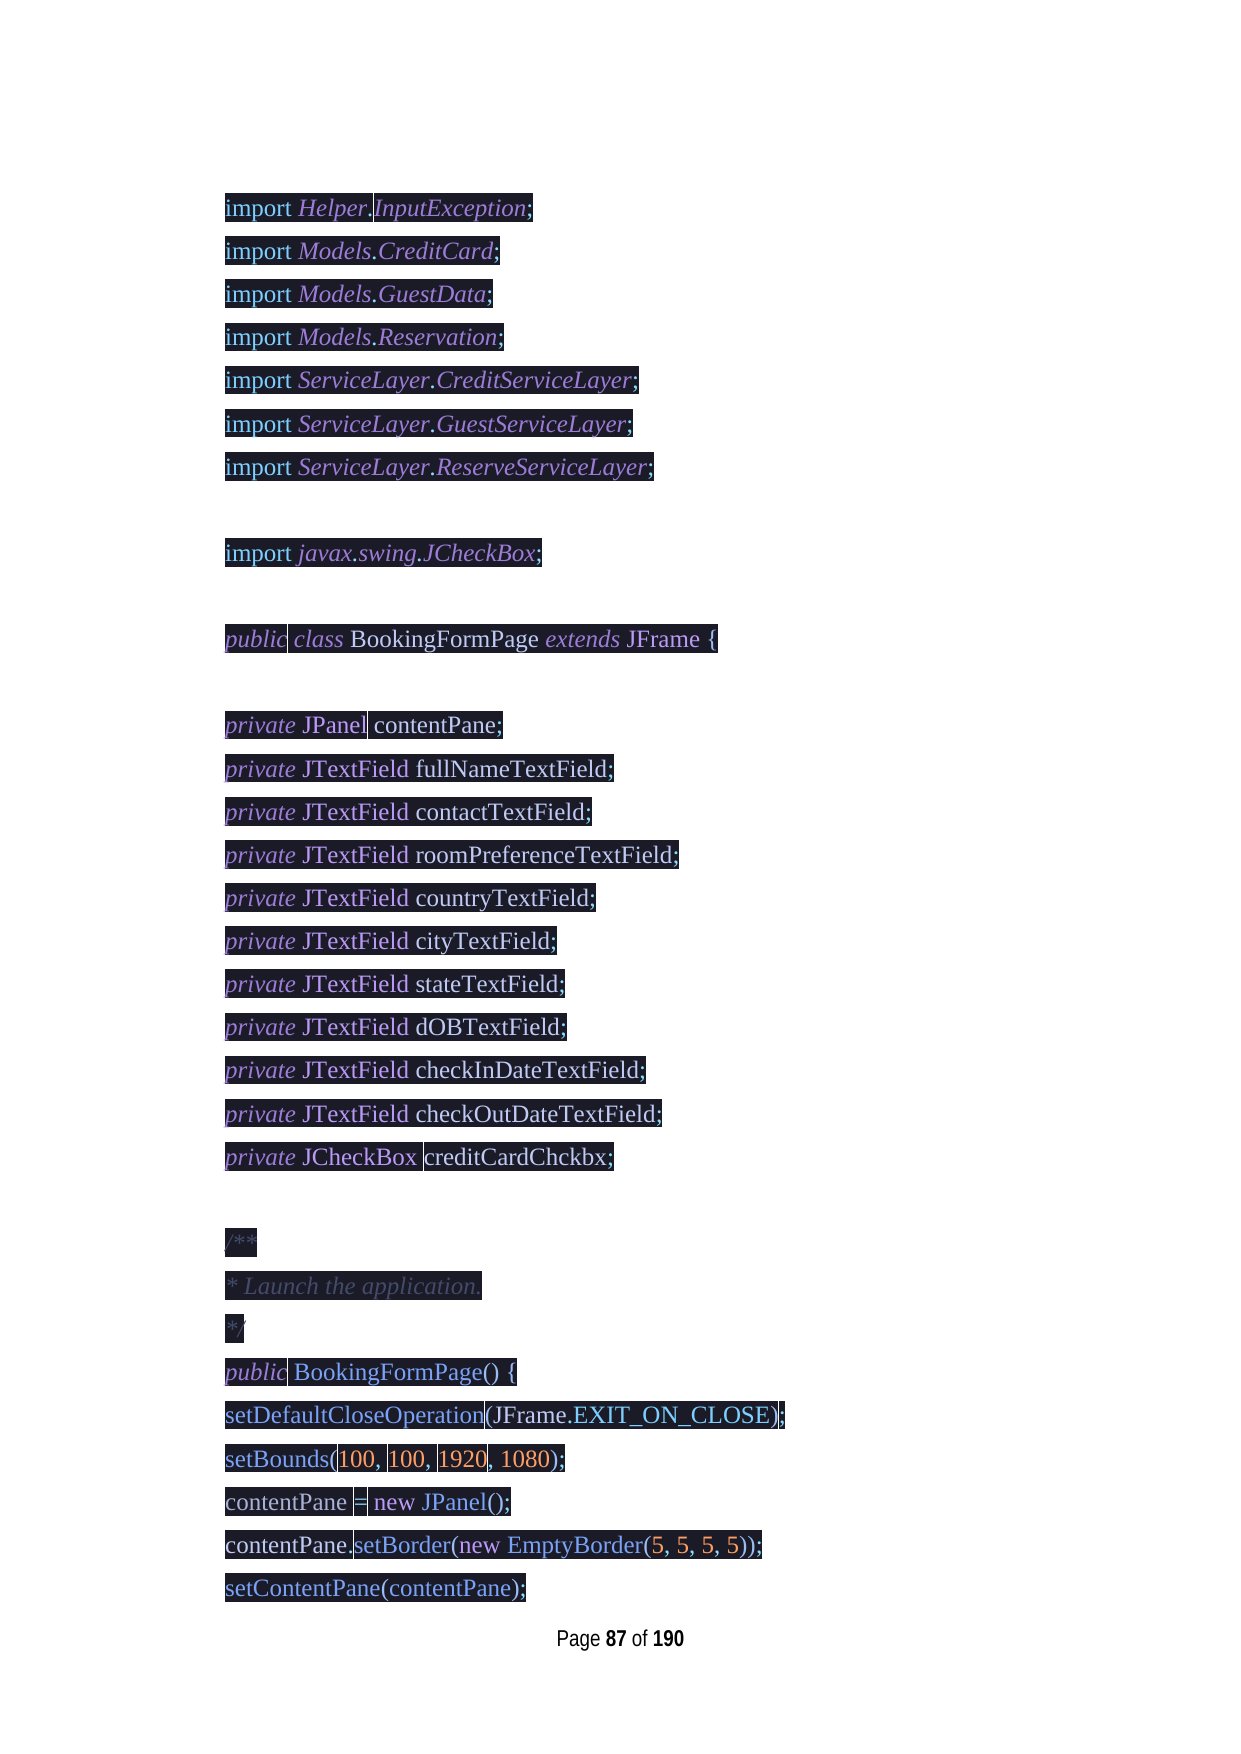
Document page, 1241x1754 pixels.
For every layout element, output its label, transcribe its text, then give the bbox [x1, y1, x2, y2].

text private JTextField contactTextField; [225, 797, 1090, 826]
text private JCheckBox creditCardChckbx; [225, 1142, 1090, 1171]
text private JTextField stateTextField; [225, 969, 1090, 998]
text import ServiceLayer.CreditServiceLayer; [225, 366, 1090, 394]
text private JTextField roomPreferenceTextField; [225, 840, 1090, 869]
text private JTextField checkOutDateTextField; [225, 1099, 1090, 1127]
text * Launch the application. [225, 1271, 1090, 1300]
text import javax.swing.JCheckBox; [225, 538, 1090, 567]
text import Models.CreditCard; [225, 236, 1090, 265]
text private JTextField cityTextField; [225, 926, 1090, 955]
text private JTextField checkInDateTextField; [225, 1056, 1090, 1084]
text import ServiceLayer.ReserveServiceLayer; [225, 452, 1090, 481]
text import Helper.InputException; [225, 193, 1090, 222]
text import Models.GuestData; [225, 279, 1090, 308]
text contentPane.setBorder(new EmptyBorder(5, 5, 5, 5)); [225, 1530, 1090, 1559]
text private JTextField countryTextField; [225, 883, 1090, 912]
text setDefaultCloseOperation(JFrame.EXIT_ON_CLOSE); [225, 1401, 1090, 1429]
text private JTextField dOBTextField; [225, 1012, 1090, 1041]
text import Models.Reservation; [225, 322, 1090, 351]
text setBounds(100, 100, 1920, 1080); [225, 1444, 1090, 1472]
text public class BookingFormPage extends JFrame { [225, 624, 1090, 653]
text private JPanel contentPane; [225, 711, 1090, 739]
text public BookingFormPage() { [225, 1357, 1090, 1386]
text */ [225, 1314, 1090, 1343]
text import ServiceLayer.GuestServiceLayer; [225, 409, 1090, 437]
text /** [225, 1228, 1090, 1257]
text setContentPane(contentPane); [225, 1573, 1090, 1602]
text private JTextField fullNameTextField; [225, 754, 1090, 782]
text contentPane = new JPanel(); [225, 1487, 1090, 1516]
